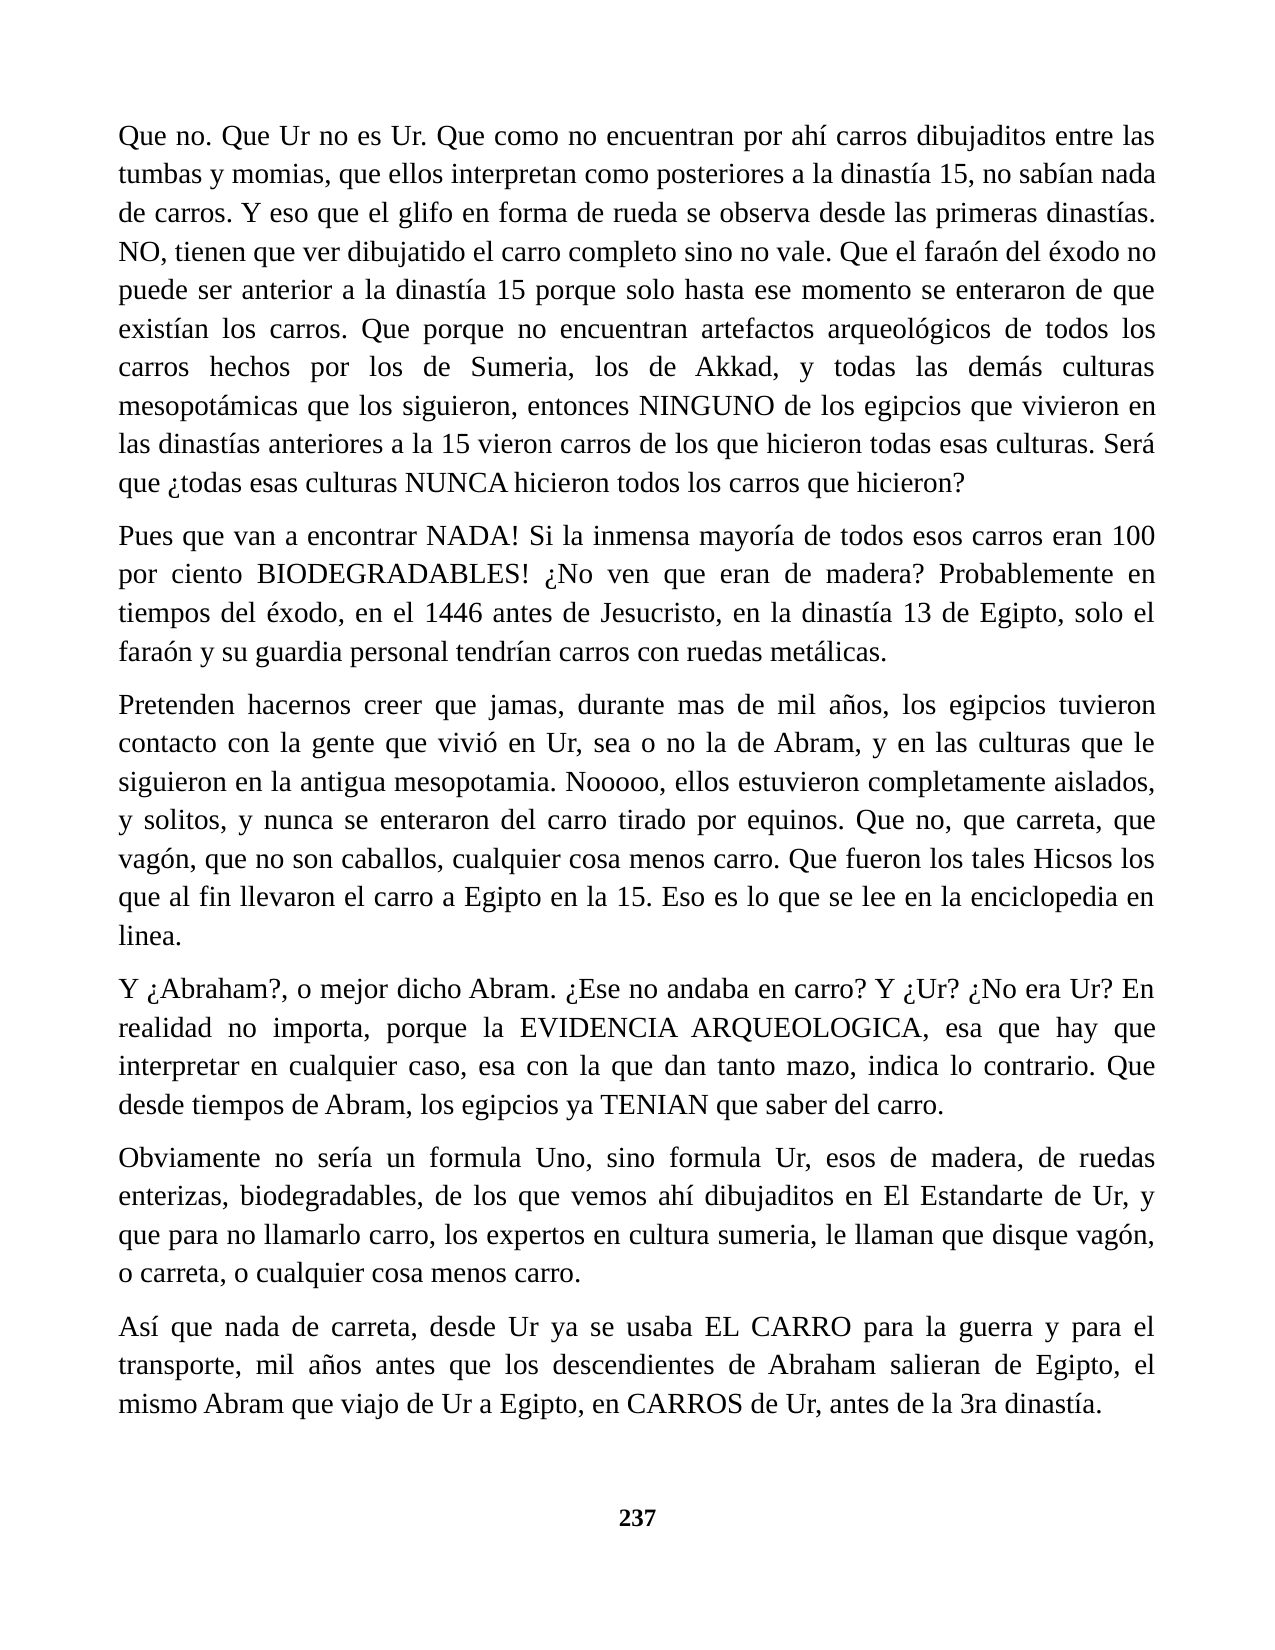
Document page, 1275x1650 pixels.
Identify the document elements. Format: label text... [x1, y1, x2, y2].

text Así que nada de carreta, desde Ur ya se usaba EL CARRO para la guerra y para el transporte, mil años antes que los descendientes de Abraham salieran de Egipto, el mismo Abram que viajo de Ur a Egipto, en CARROS de Ur, antes de la 3ra dinastía. [118, 1309, 1157, 1419]
text Pues que van a encontrar NADA! Si la inmensa mayoría de todos esos carros eran 100 por ciento BIODEGRADABLES! ¿No ven que eran de madera? Probablemente en tiempos del éxodo, en el 1446 antes de Jesucristo, en la dinastía 13 de Egipto, solo el faraón y su guardia personal tendrían carros con ruedas metálicas. [118, 518, 1157, 667]
text Que no. Que Ur no es Ur. Que como no encuentran por ahí carros dibujaditos entre las tumbas y momias, que ellos interpretan como posteriores a la dinastía 15, no sabían nada de carros. Y eso que el glifo en forma de rueda se observa desde las primeras dinastías. NO, tienen que ver dibujatido el carro completo sino no vale. Que el faraón del éxodo no puede ser anterior a la dinastía 15 porque solo hasta ese momento se enteraron de que existían los carros. Que porque no encuentran artefactos arqueológicos de todos los carros hechos por los de Sumeria, los de Akkad, y todas las demás culturas mesopotámicas que los siguieron, entonces NINGUNO de los egipcios que vivieron en las dinastías anteriores a la 15 vieron carros de los que hicieron todas esas culturas. Será que ¿todas esas culturas NUNCA hicieron todos los carros que hicieron? [118, 118, 1157, 498]
text Y ¿Abraham?, o mejor dicho Abram. ¿Ese no andaba en carro? Y ¿Ur? ¿No era Ur? En realidad no importa, porque la EVIDENCIA ARQUEOLOGICA, esa que hay que interpretar en cualquier caso, esa con la que dan tanto mazo, indica lo contrario. Que desde tiempos de Abram, los egipcios ya TENIAN que saber del carro. [118, 971, 1157, 1120]
text Obviamente no sería un formula Uno, sino formula Ur, esos de madera, de ruedas enterizas, biodegradables, de los que vemos ahí dibujaditos en El Estandarte de Ur, y que para no llamarlo carro, los expertos en cultura sumeria, le llaman que disque vagón, o carreta, o cualquier cosa menos carro. [118, 1140, 1157, 1289]
text Pretenden hacernos creer que jamas, durante mas de mil años, los egipcios tuvieron contacto con la gente que vivió en Ur, sea o no la de Abram, y en las culturas que le siguieron en la antigua mesopotamia. Nooooo, ellos estuvieron completamente aislados, y solitos, y nunca se enteraron del carro tirado por equinos. Que no, que carreta, que vagón, que no son caballos, cualquier cosa menos carro. Que fueron los tales Hicsos los que al fin llevaron el carro a Egipto en la 15. Eso es lo que se lee en la enciclopedia en linea. [118, 687, 1157, 952]
